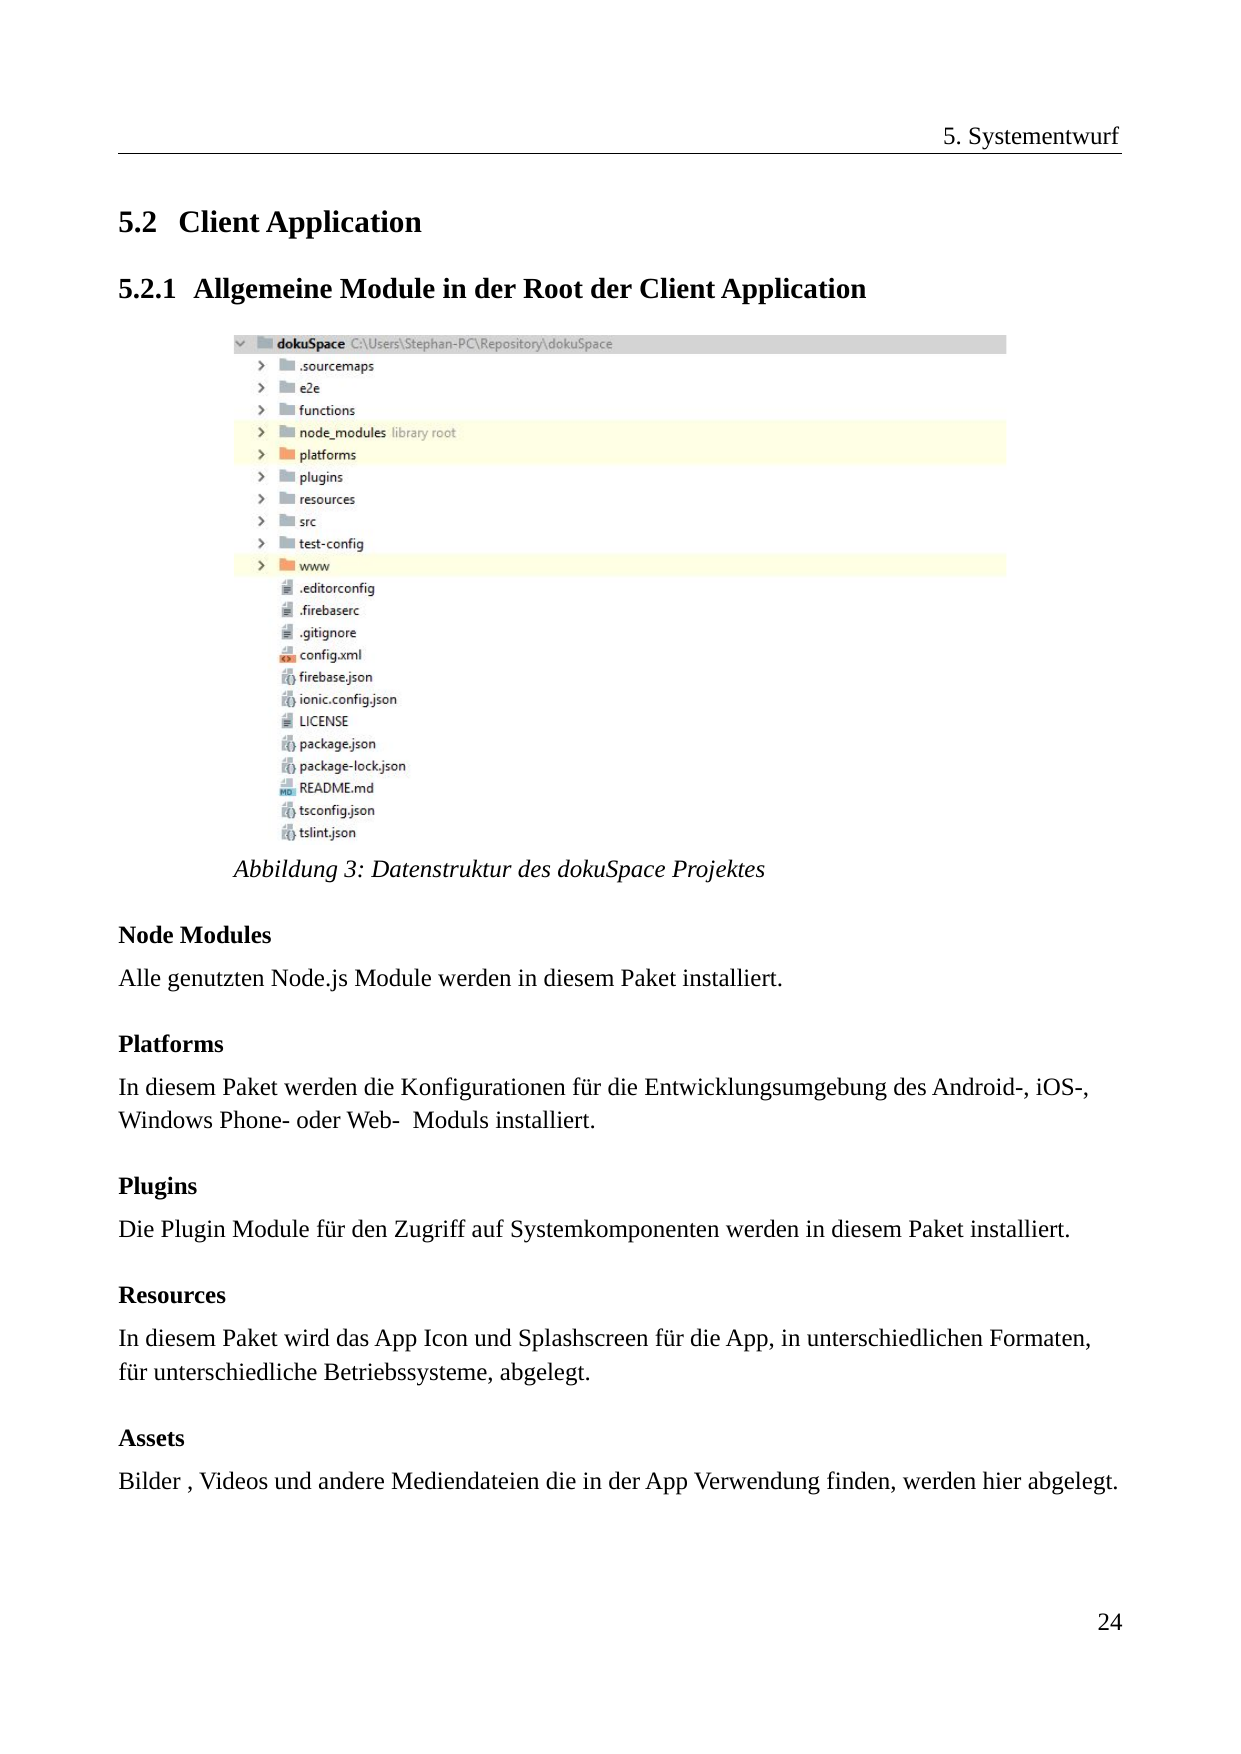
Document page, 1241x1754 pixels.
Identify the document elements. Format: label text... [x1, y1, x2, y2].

text Abbildung 3: Datenstruktur des dokuSpace Projektes [234, 845, 1007, 883]
text Die Plugin Module für den Zugriff auf Systemkomponenten werden in diesem Paket installiert. [118, 1214, 1122, 1243]
text Node Modules [118, 920, 1122, 949]
text Resources [118, 1280, 1122, 1309]
text Platforms [118, 1029, 1122, 1058]
text Plugins [118, 1171, 1122, 1200]
text In diesem Paket werden die Konfigurationen für die Entwicklungsumgebung des Android-, iOS-, Windows Phone- oder Web- Moduls installiert. [118, 1072, 1122, 1134]
subtitle Client Application [118, 203, 1122, 239]
text Assets [118, 1423, 1122, 1451]
text In diesem Paket wird das App Icon und Splashscreen für die App, in unterschiedlichen Formaten, für unterschiedliche Betriebssysteme, abgelegt. [118, 1323, 1122, 1385]
picture [233, 335, 1007, 845]
text Alle genutzten Node.js Module werden in diesem Paket installiert. [118, 963, 1122, 992]
text Bilder , Videos und andere Mediendateien die in der App Verwendung finden, werden hier abgelegt. [118, 1466, 1122, 1494]
subtitle Allgemeine Module in der Root der Client Application [118, 271, 1122, 305]
